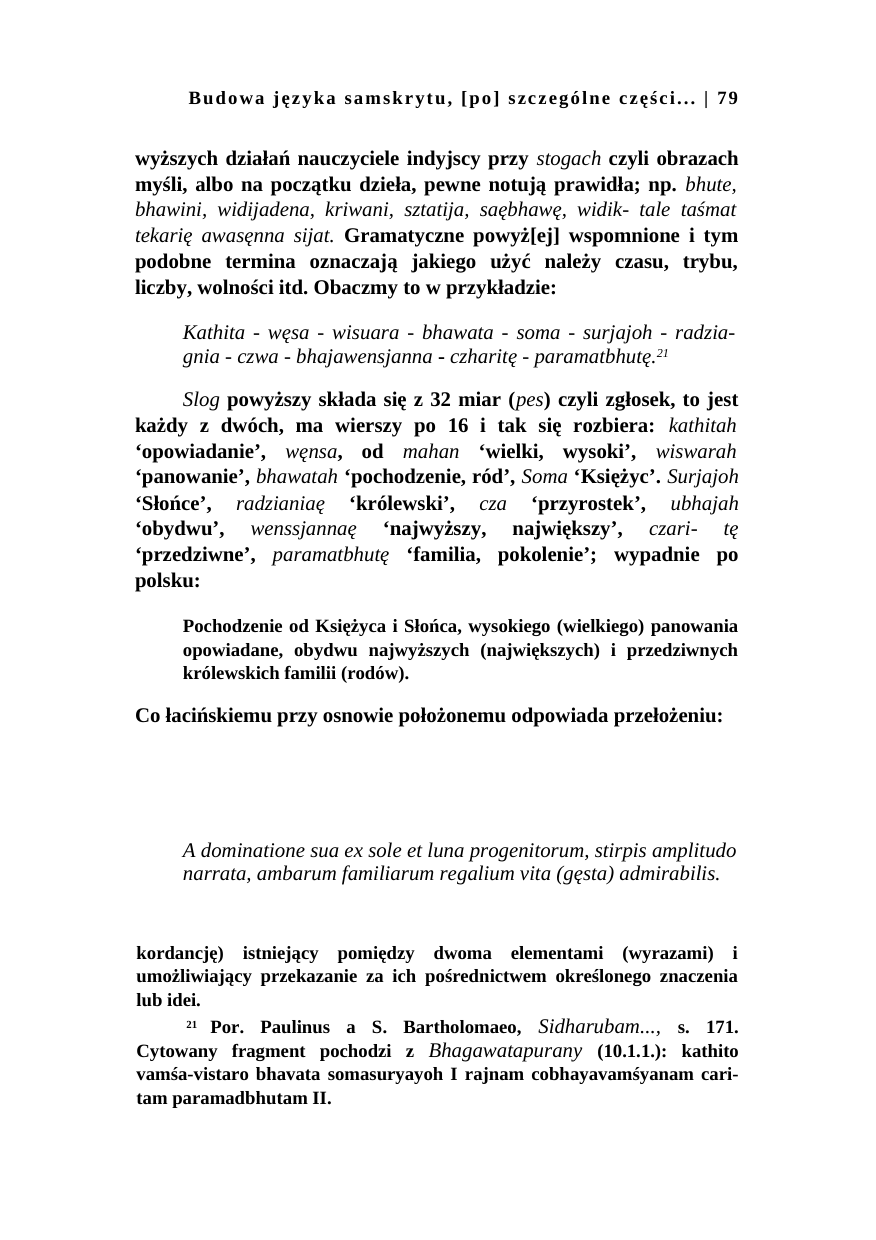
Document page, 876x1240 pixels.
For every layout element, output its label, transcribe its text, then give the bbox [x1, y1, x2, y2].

text Kathita - węsa - wisuara - bhawata - soma - surjajoh - radzia- gnia - czwa - bhajawensjanna - czharitę - paramatbhutę.21 [183, 320, 739, 368]
text A dominatione sua ex sole et luna progenitorum, stirpis amplitudo narrata, ambarum familiarum regalium vita (gęsta) admirabilis. [183, 838, 739, 886]
text Pochodzenie od Księżyca i Słońca, wysokiego (wielkiego) panowania opowiadane, obydwu najwyższych (największych) i przedziwnych królewskich familii (rodów). [183, 614, 739, 684]
text Slog powyższy składa się z 32 miar (pes) czyli zgłosek, to jest każdy z dwóch, ma wierszy po 16 i tak się rozbiera: kathitah ‘opowiadanie’, węnsa, od mahan ‘wielki, wysoki’, wiswarah ‘panowanie’, bhawatah ‘pochodzenie, ród’, Soma ‘Księżyc’. Surjajoh ‘Słońce’, radzianiaę ‘królewski’, cza ‘przyrostek’, ubhajah ‘obydwu’, wenssjannaę ‘najwyższy, największy’, czari- tę ‘przedziwne’, paramatbhutę ‘familia, pokolenie’; wypadnie po polsku: [135, 385, 739, 593]
text kordancję) istniejący pomiędzy dwoma elementami (wyrazami) i umożliwiający przekazanie za ich pośrednictwem określonego znaczenia lub idei. [136, 940, 739, 1011]
text 21 Por. Paulinus a S. Bartholomaeo, Sidharubam..., s. 171. Cytowany fragment pochodzi z Bhagawatapurany (10.1.1.): kathito vamśa-vistaro bhavata somasuryayoh I rajnam cobhayavamśyanam cari- tam paramadbhutam II. [136, 1015, 739, 1109]
text Budowa języka samskrytu, [po] szczególne części... | 79 [135, 89, 739, 108]
text wyższych działań nauczyciele indyjscy przy stogach czyli obrazach myśli, albo na początku dzieła, pewne notują prawidła; np. bhute, bhawini, widijadena, kriwani, sztatija, saębhawę, widik- tale taśmat tekarię awasęnna sijat. Gramatyczne powyż[ej] wspomnione i tym podobne termina oznaczają jakiego użyć należy czasu, trybu, liczby, wolności itd. Obaczmy to w przykładzie: [135, 144, 739, 300]
text Co łacińskiemu przy osnowie położonemu odpowiada przełożeniu: [135, 701, 739, 727]
